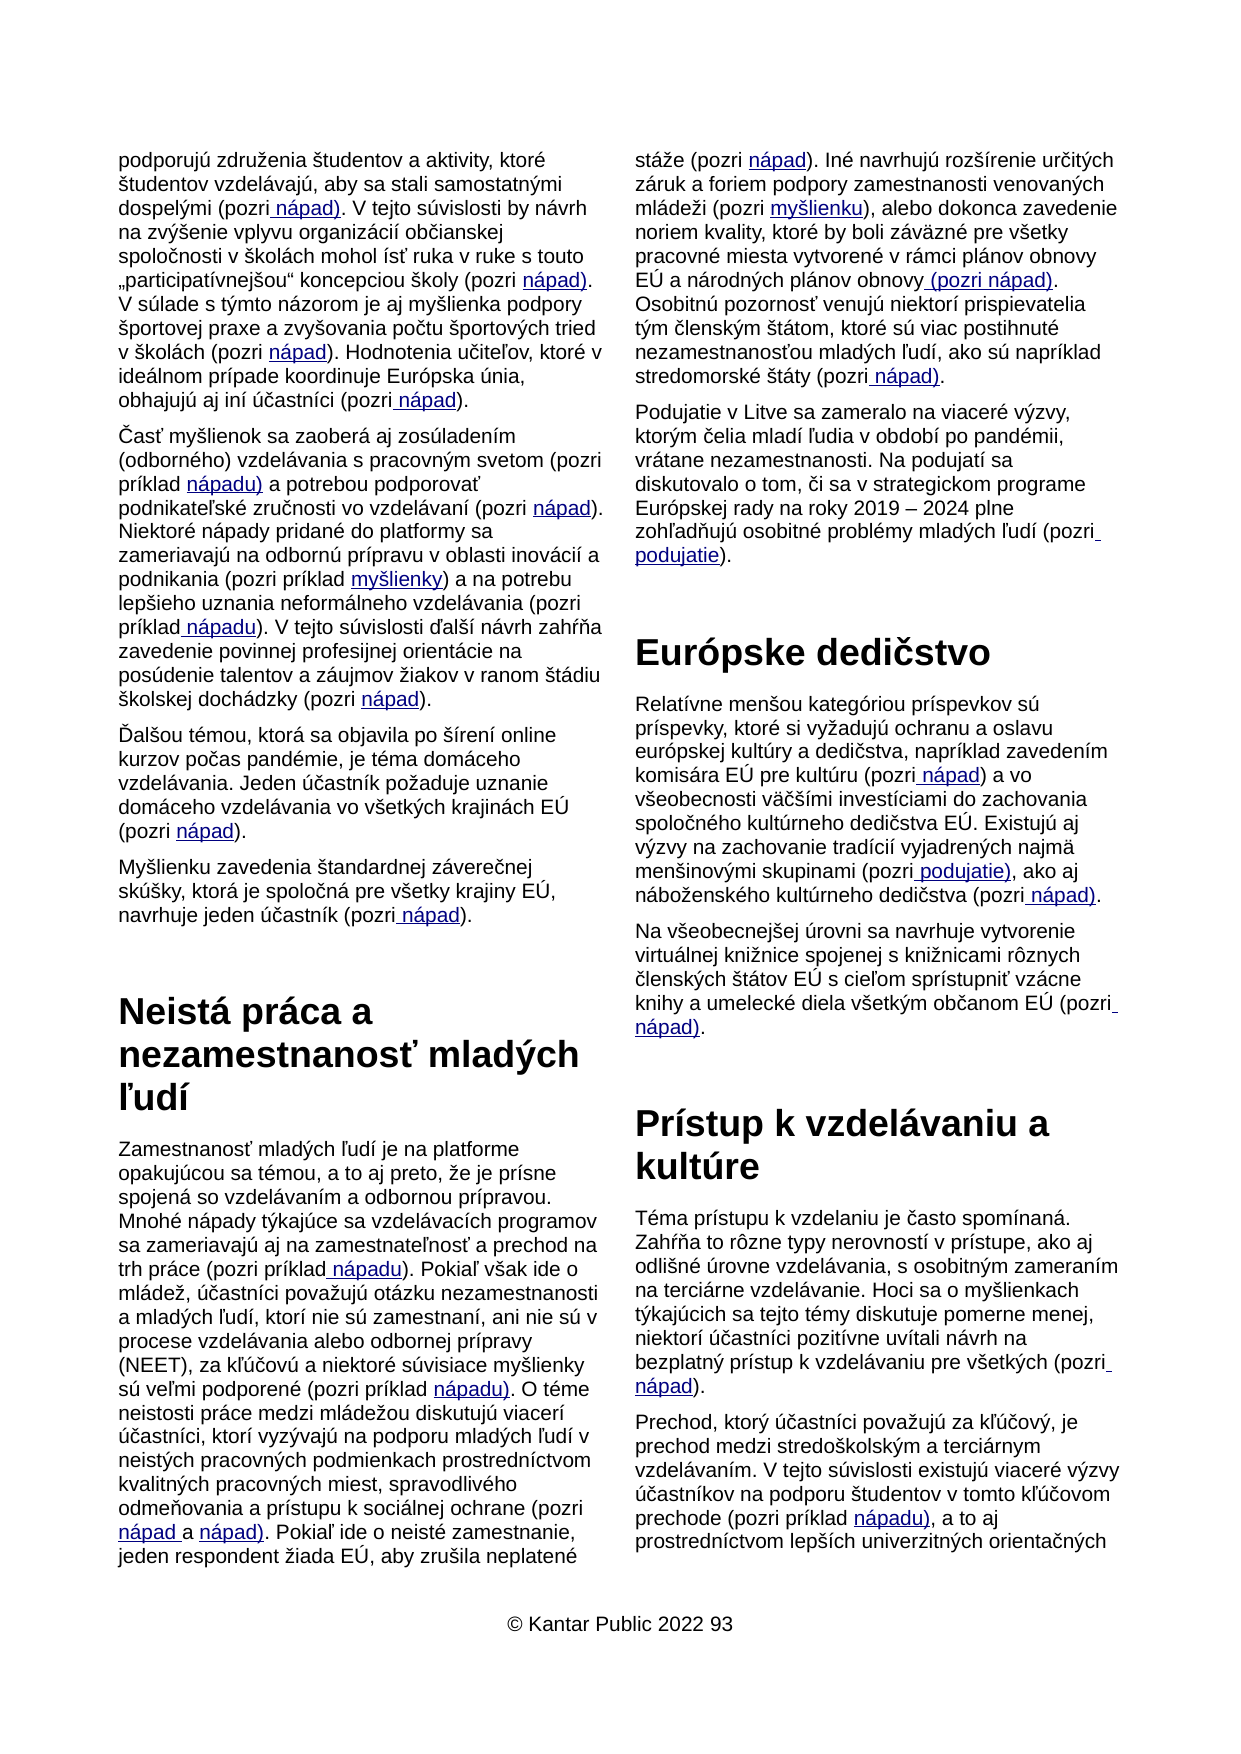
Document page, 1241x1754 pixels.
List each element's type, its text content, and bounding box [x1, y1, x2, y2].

text Myšlienku zavedenia štandardnej záverečnej skúšky, ktorá je spoločná pre všetky krajiny EÚ, navrhuje jeden účastník (pozri nápad). [118, 854, 605, 926]
text Časť myšlienok sa zaoberá aj zosúladením (odborného) vzdelávania s pracovným svetom (pozri príklad nápadu) a potrebou podporovať podnikateľské zručnosti vo vzdelávaní (pozri nápad). Niektoré nápady pridané do platformy sa zameriavajú na odbornú prípravu v oblasti inovácií a podnikania (pozri príklad myšlienky) a na potrebu lepšieho uznania neformálneho vzdelávania (pozri príklad nápadu). V tejto súvislosti ďalší návrh zahŕňa zavedenie povinnej profesijnej orientácie na posúdenie talentov a záujmov žiakov v ranom štádiu školskej dochádzky (pozri nápad). [118, 423, 605, 711]
text podporujú združenia študentov a aktivity, ktoré študentov vzdelávajú, aby sa stali samostatnými dospelými (pozri nápad). V tejto súvislosti by návrh na zvýšenie vplyvu organizácií občianskej spoločnosti v školách mohol ísť ruka v ruke s touto „participatívnejšou“ koncepciou školy (pozri nápad). V súlade s týmto názorom je aj myšlienka podpory športovej praxe a zvyšovania počtu športových tried v školách (pozri nápad). Hodnotenia učiteľov, ktoré v ideálnom prípade koordinuje Európska únia, obhajujú aj iní účastníci (pozri nápad). [118, 148, 605, 412]
text Téma prístupu k vzdelaniu je často spomínaná. Zahŕňa to rôzne typy nerovností v prístupe, ako aj odlišné úrovne vzdelávania, s osobitným zameraním na terciárne vzdelávanie. Hoci sa o myšlienkach týkajúcich sa tejto témy diskutuje pomerne menej, niektorí účastníci pozitívne uvítali návrh na bezplatný prístup k vzdelávaniu pre všetkých (pozri nápad). [635, 1206, 1122, 1398]
text Zamestnanosť mladých ľudí je na platforme opakujúcou sa témou, a to aj preto, že je prísne spojená so vzdelávaním a odbornou prípravou. Mnohé nápady týkajúce sa vzdelávacích programov sa zameriavajú aj na zamestnateľnosť a prechod na trh práce (pozri príklad nápadu). Pokiaľ však ide o mládež, účastníci považujú otázku nezamestnanosti a mladých ľudí, ktorí nie sú zamestnaní, ani nie sú v procese vzdelávania alebo odbornej prípravy (NEET), za kľúčovú a niektoré súvisiace myšlienky sú veľmi podporené (pozri príklad nápadu). O téme neistosti práce medzi mládežou diskutujú viacerí účastníci, ktorí vyzývajú na podporu mladých ľudí v neistých pracovných podmienkach prostredníctvom kvalitných pracovných miest, spravodlivého odmeňovania a prístupu k sociálnej ochrane (pozri nápad a nápad). Pokiaľ ide o neisté zamestnanie, jeden respondent žiada EÚ, aby zrušila neplatené [118, 1137, 605, 1568]
text Podujatie v Litve sa zameralo na viaceré výzvy, ktorým čelia mladí ľudia v období po pandémii, vrátane nezamestnanosti. Na podujatí sa diskutovalo o tom, či sa v strategickom programe Európskej rady na roky 2019 – 2024 plne zohľadňujú osobitné problémy mladých ľudí (pozri podujatie). [635, 399, 1122, 567]
subtitle Európske dedičstvo [635, 630, 1122, 673]
subtitle Neistá práca a nezamestnanosť mladých ľudí [118, 989, 605, 1118]
text Relatívne menšou kategóriou príspevkov sú príspevky, ktoré si vyžadujú ochranu a oslavu európskej kultúry a dedičstva, napríklad zavedením komisára EÚ pre kultúru (pozri nápad) a vo všeobecnosti väčšími investíciami do zachovania spoločného kultúrneho dedičstva EÚ. Existujú aj výzvy na zachovanie tradícií vyjadrených najmä menšinovými skupinami (pozri podujatie), ako aj náboženského kultúrneho dedičstva (pozri nápad). [635, 691, 1122, 907]
subtitle Prístup k vzdelávaniu a kultúre [635, 1101, 1122, 1187]
text stáže (pozri nápad). Iné navrhujú rozšírenie určitých záruk a foriem podpory zamestnanosti venovaných mládeži (pozri myšlienku), alebo dokonca zavedenie noriem kvality, ktoré by boli záväzné pre všetky pracovné miesta vytvorené v rámci plánov obnovy EÚ a národných plánov obnovy (pozri nápad). Osobitnú pozornosť venujú niektorí prispievatelia tým členským štátom, ktoré sú viac postihnuté nezamestnanosťou mladých ľudí, ako sú napríklad stredomorské štáty (pozri nápad). [635, 148, 1122, 388]
text Na všeobecnejšej úrovni sa navrhuje vytvorenie virtuálnej knižnice spojenej s knižnicami rôznych členských štátov EÚ s cieľom sprístupniť vzácne knihy a umelecké diela všetkým občanom EÚ (pozri nápad). [635, 919, 1122, 1039]
text Ďalšou témou, ktorá sa objavila po šírení online kurzov počas pandémie, je téma domáceho vzdelávania. Jeden účastník požaduje uznanie domáceho vzdelávania vo všetkých krajinách EÚ (pozri nápad). [118, 723, 605, 843]
text Prechod, ktorý účastníci považujú za kľúčový, je prechod medzi stredoškolským a terciárnym vzdelávaním. V tejto súvislosti existujú viaceré výzvy účastníkov na podporu študentov v tomto kľúčovom prechode (pozri príklad nápadu), a to aj prostredníctvom lepších univerzitných orientačných [635, 1409, 1122, 1553]
